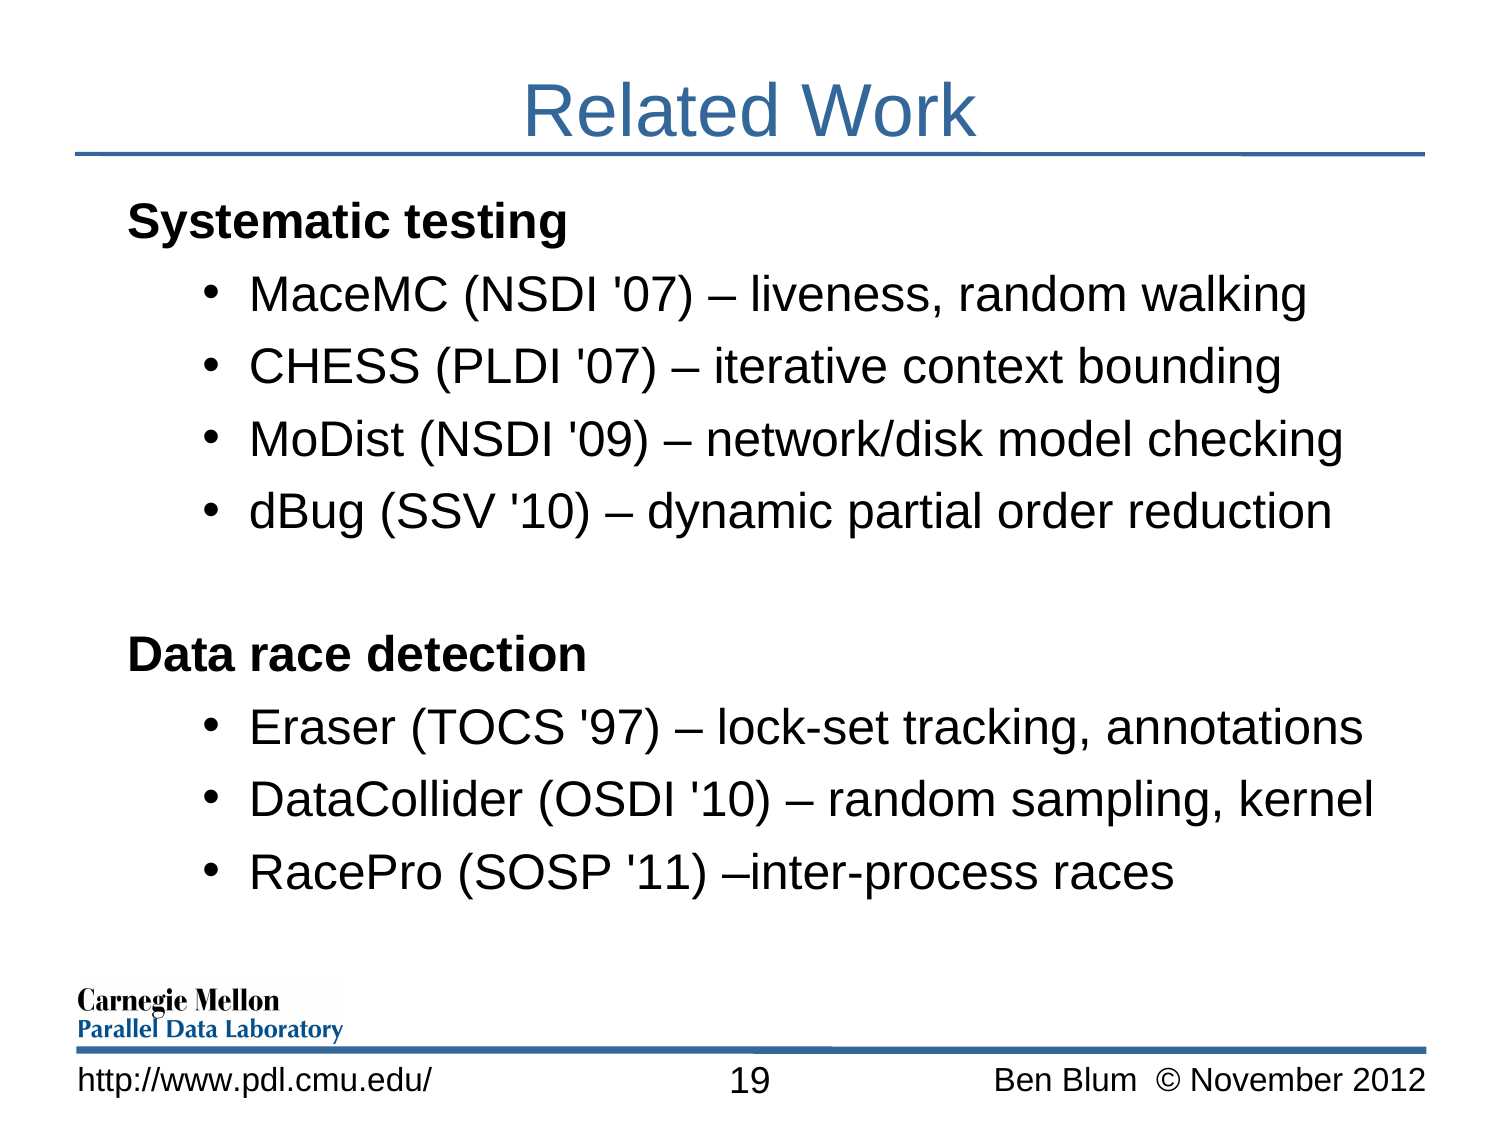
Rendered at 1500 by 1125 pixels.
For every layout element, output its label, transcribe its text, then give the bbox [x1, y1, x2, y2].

picture [77, 979, 343, 1044]
list Systematic testing MaceMC (NSDI '07) – liveness, random walking CHESS (PLDI '07) – iterative context bounding MoDist (NSDI '09) – network/disk model checking dBug (SSV '10) – dynamic partial order reduction Data race detection Eraser (TOCS '97) – lock-set tracking, annotations DataCollider (OSDI '10) – random sampling, kernel RacePro (SOSP '11) –inter-process races [112, 181, 1463, 944]
title Related Work [112, 50, 1388, 163]
